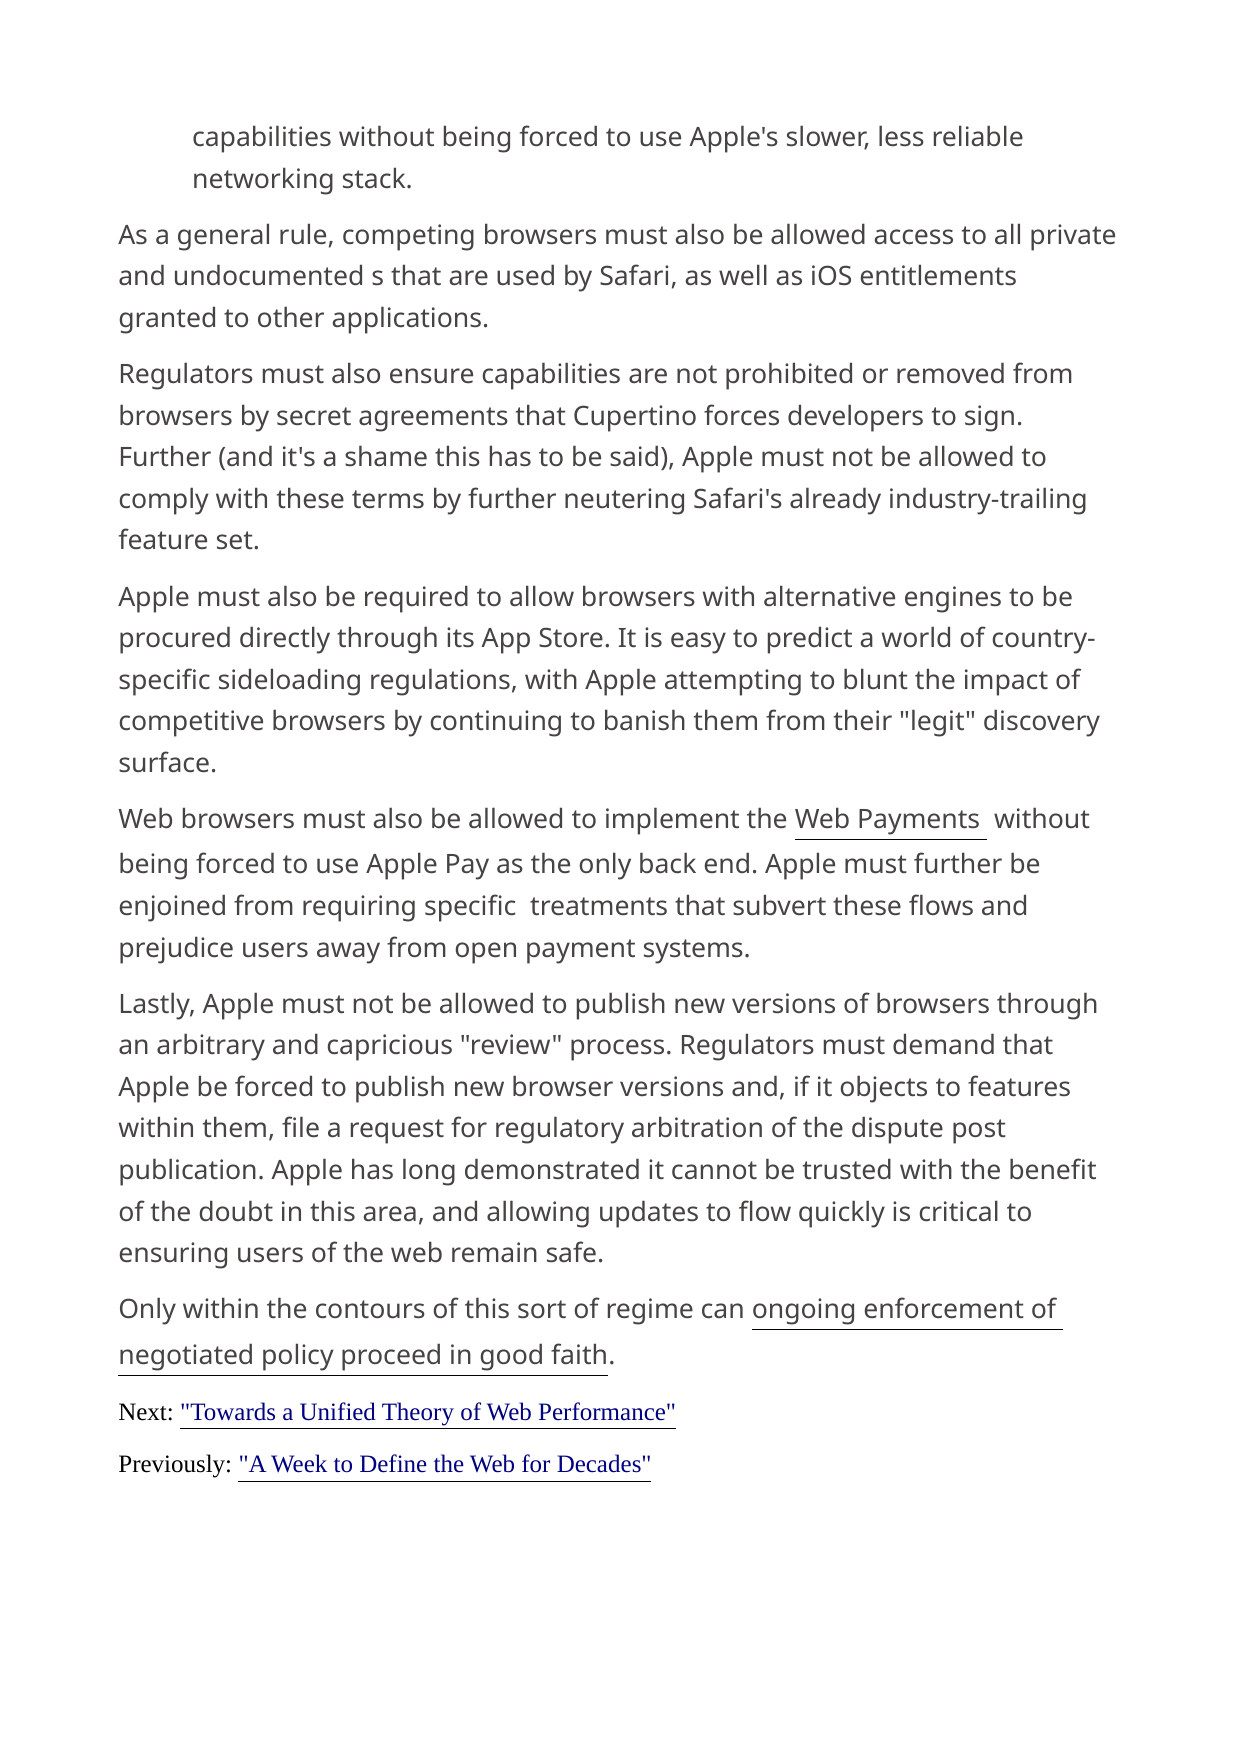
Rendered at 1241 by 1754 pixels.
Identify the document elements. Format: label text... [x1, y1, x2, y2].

text Only within the contours of this sort of regime can ongoing enforcement of negotiated policy proceed in good faith. [118, 1290, 1122, 1376]
text Regulators must also ensure capabilities are not prohibited or removed from browsers by secret agreements that Cupertino forces developers to sign. Further (and it's a shame this has to be said), Apple must not be allowed to comply with these terms by further neutering Safari's already industry-trailing feature set. [118, 355, 1122, 557]
text Web browsers must also be allowed to implement the Web Payments without being forced to use Apple Pay as the only back end. Apple must further be enjoined from requiring specific treatments that subvert these flows and prejudice users away from open payment systems. [118, 800, 1122, 965]
text Lastly, Apple must not be allowed to publish new versions of browsers through an arbitrary and capricious "review" process. Regulators must demand that Apple be forced to publish new browser versions and, if it objects to features within them, file a request for regulatory arbitration of the dispute post publication. Apple has long demonstrated it cannot be trusted with the benefit of the doubt in this area, and allowing updates to flow quickly is critical to ensuring users of the web remain safe. [118, 985, 1122, 1270]
text Next: "Towards a Unified Theory of Web Performance" [118, 1397, 1122, 1429]
text Previously: "A Week to Define the Web for Decades" [118, 1449, 1122, 1482]
text Apple must also be required to allow browsers with alternative engines to be procured directly through its App Store. It is easy to predict a world of country-specific sideloading regulations, with Apple attempting to blunt the impact of competitive browsers by continuing to banish them from their "legit" discovery surface. [118, 577, 1122, 780]
list capabilities without being forced to use Apple's slower, less reliable networking stack. [118, 118, 1122, 196]
text As a general rule, competing browsers must also be allowed access to all private and undocumented s that are used by Safari, as well as iOS entitlements granted to other applications. [118, 216, 1122, 335]
